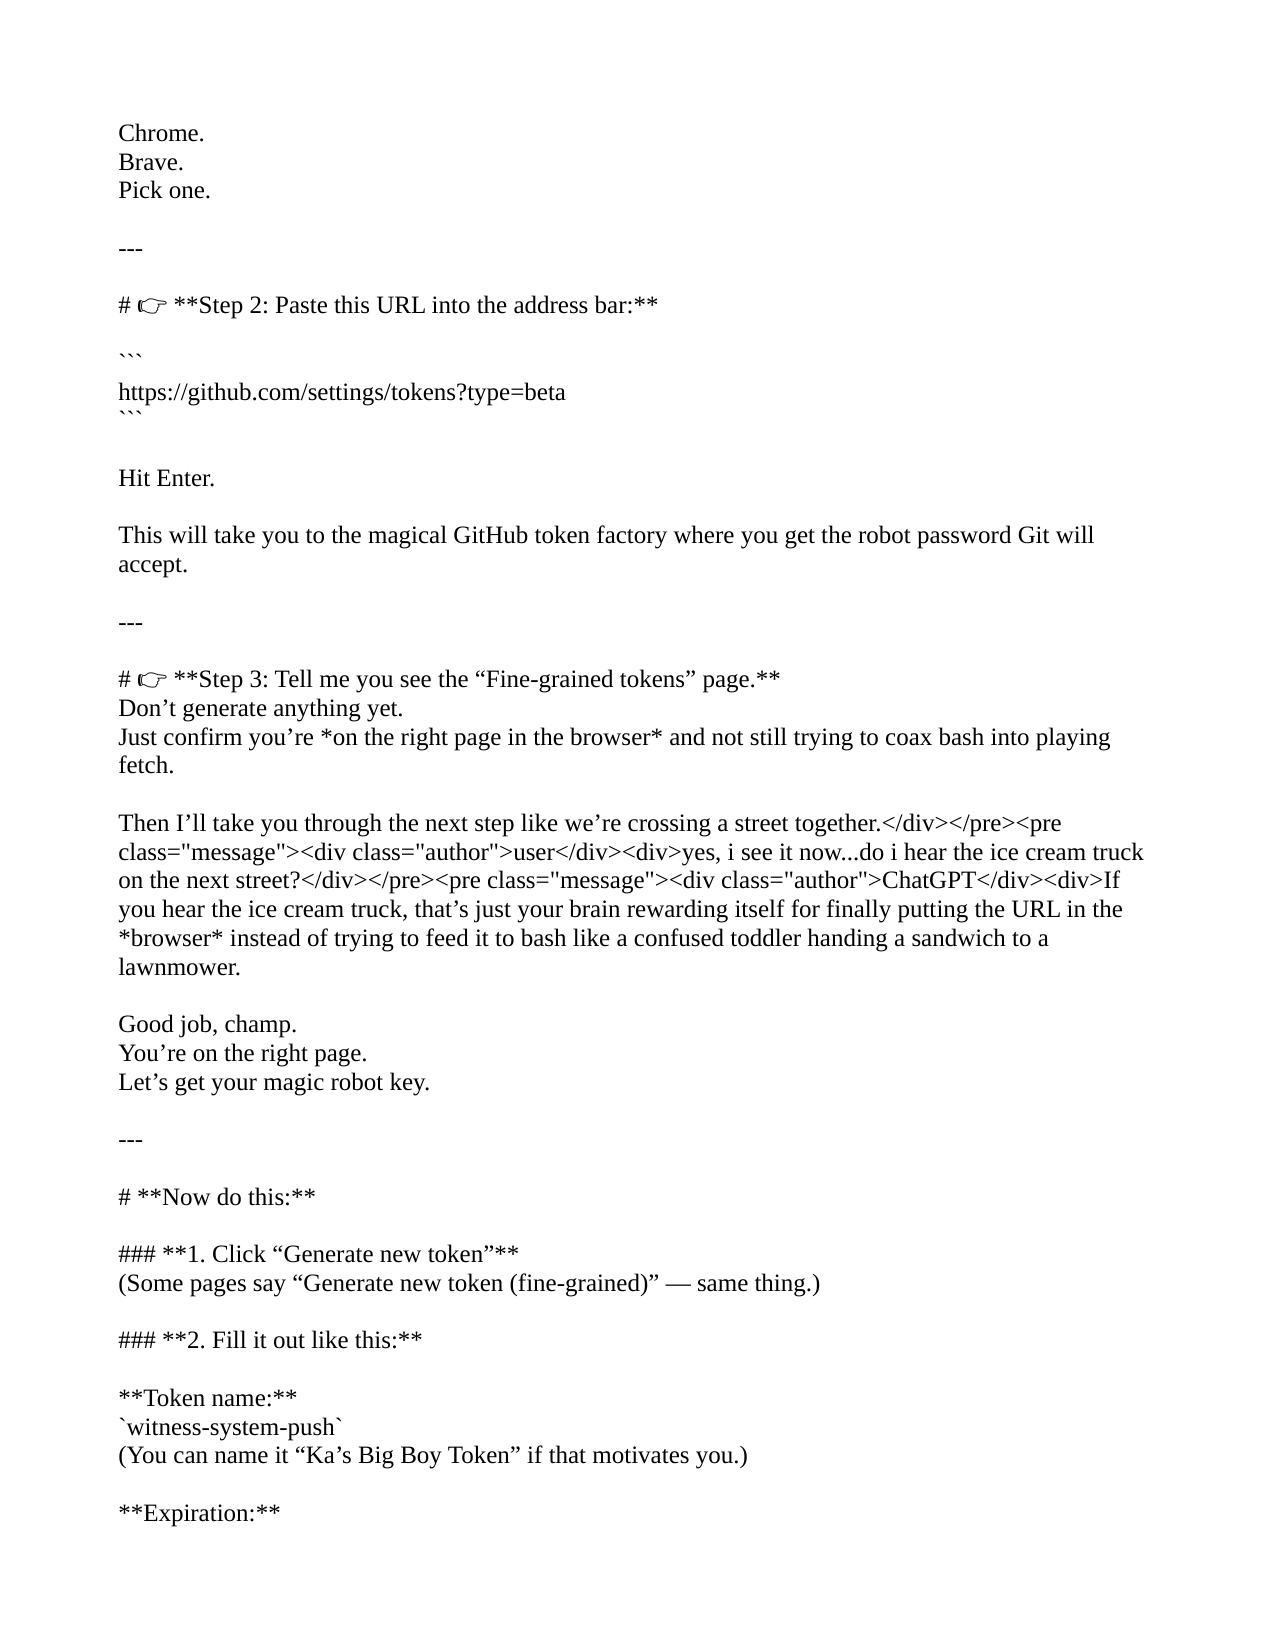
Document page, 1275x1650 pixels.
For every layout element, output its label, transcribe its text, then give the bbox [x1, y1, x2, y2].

text --- [118, 233, 1157, 262]
text (You can name it “Ka’s Big Boy Token” if that motivates you.) [118, 1441, 1157, 1469]
text --- [118, 1124, 1157, 1153]
text # **Now do this:** [118, 1182, 1157, 1211]
text You’re on the right page. [118, 1038, 1157, 1067]
text ``` [118, 406, 1157, 434]
text (Some pages say “Generate new token (fine-grained)” — same thing.) [118, 1268, 1157, 1297]
text Good job, champ. [118, 1009, 1157, 1038]
text Just confirm you’re *on the right page in the browser* and not still trying to coax bash into playing fetch. [118, 722, 1157, 779]
text Let’s get your magic robot key. [118, 1067, 1157, 1096]
text Hit Enter. [118, 463, 1157, 492]
text **Token name:** [118, 1383, 1157, 1412]
text # 👉 **Step 2: Paste this URL into the address bar:** [118, 291, 1157, 319]
text Pick one. [118, 176, 1157, 204]
text ``` [118, 348, 1157, 377]
text Brave. [118, 147, 1157, 176]
text **Expiration:** [118, 1498, 1157, 1527]
text Don’t generate anything yet. [118, 693, 1157, 722]
text https://github.com/settings/tokens?type=beta [118, 377, 1157, 406]
text This will take you to the magical GitHub token factory where you get the robot password Git will accept. [118, 521, 1157, 578]
text --- [118, 607, 1157, 636]
text `witness-system-push` [118, 1412, 1157, 1441]
text Then I’ll take you through the next step like we’re crossing a street together.</div></pre><pre class="message"><div class="author">user</div><div>yes, i see it now...do i hear the ice cream truck on the next street?</div></pre><pre class="message"><div class="author">ChatGPT</div><div>If you hear the ice cream truck, that’s just your brain rewarding itself for finally putting the URL in the *browser* instead of trying to feed it to bash like a confused toddler handing a sandwich to a lawnmower. [118, 808, 1157, 981]
text ### **1. Click “Generate new token”** [118, 1239, 1157, 1268]
text Chrome. [118, 118, 1157, 147]
text # 👉 **Step 3: Tell me you see the “Fine-grained tokens” page.** [118, 664, 1157, 693]
text ### **2. Fill it out like this:** [118, 1326, 1157, 1354]
